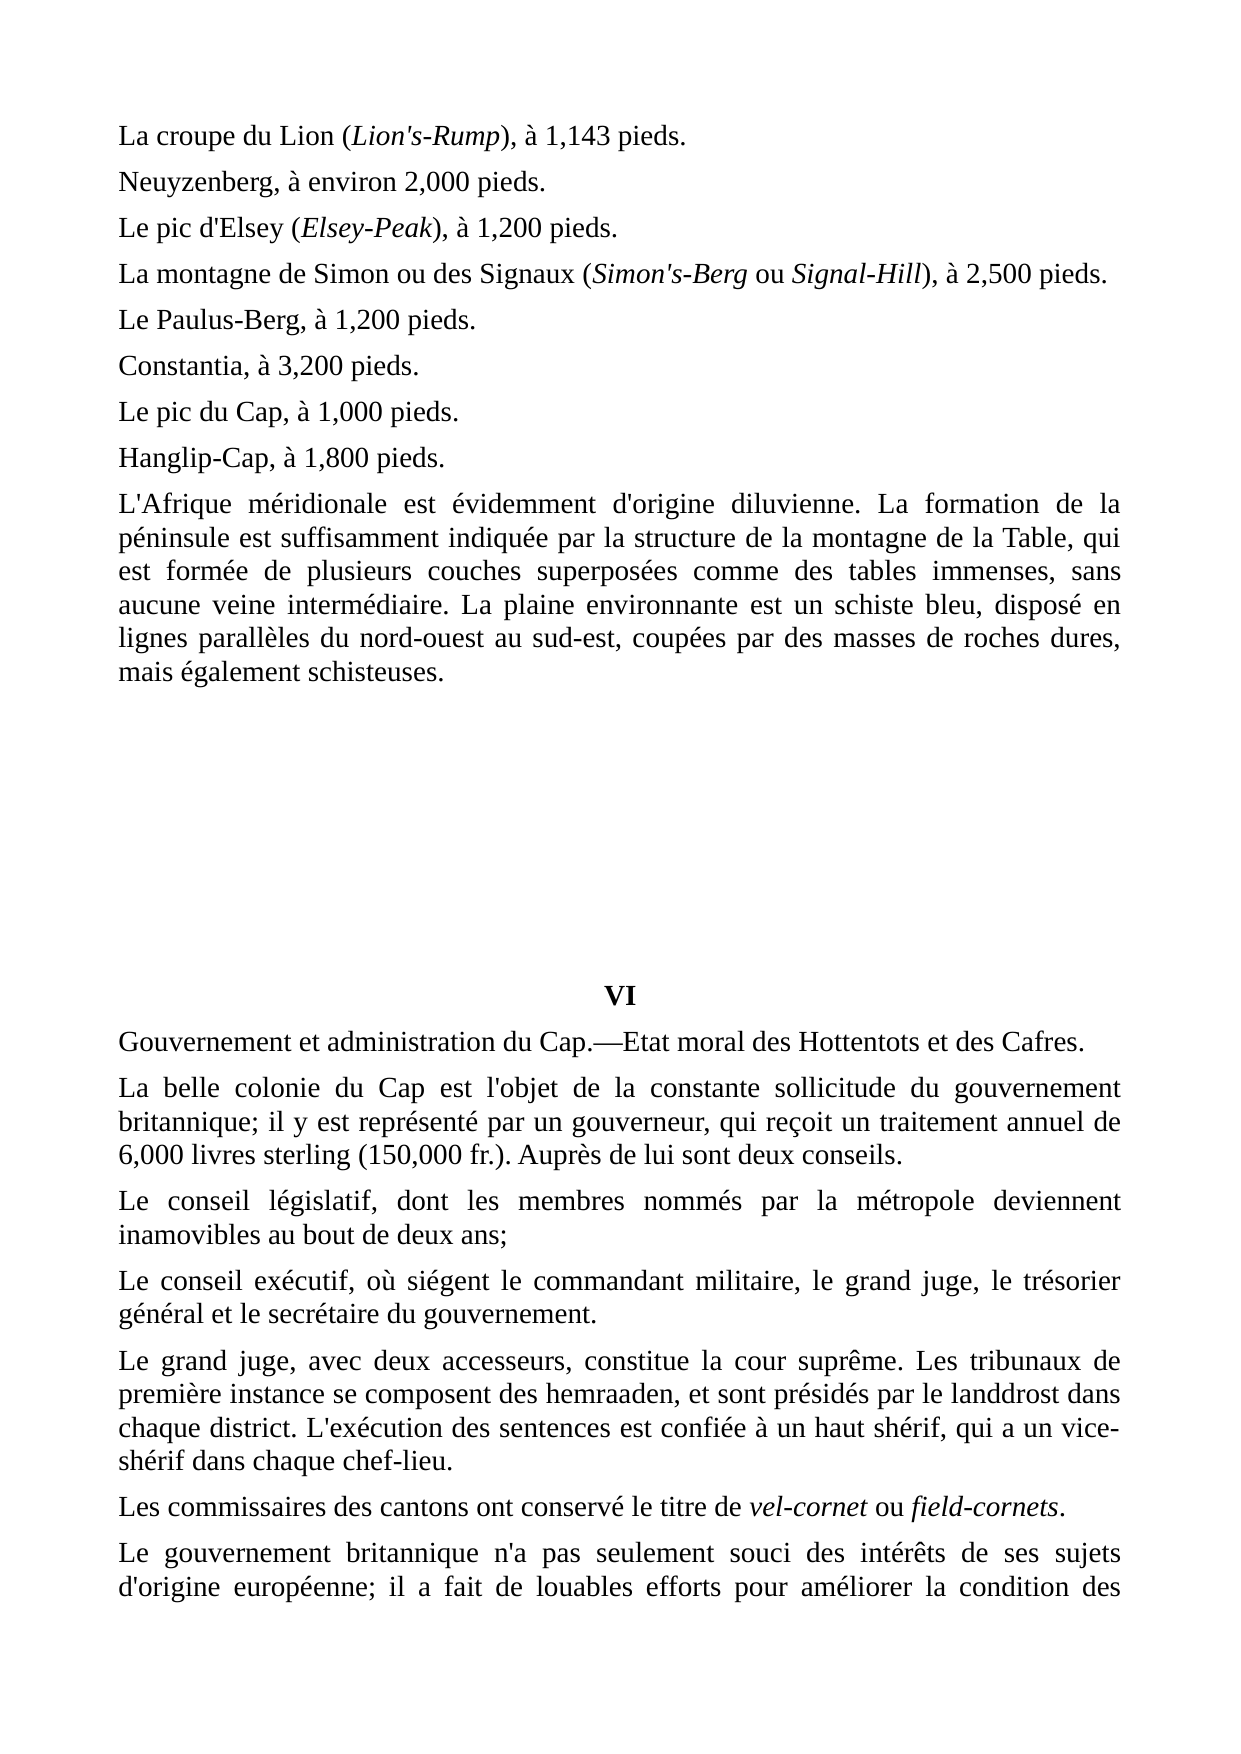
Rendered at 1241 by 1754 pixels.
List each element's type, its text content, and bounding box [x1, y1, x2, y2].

text La montagne de Simon ou des Signaux (Simon's-Berg ou Signal-Hill), à 2,500 pieds. [118, 256, 1122, 290]
text Hanglip-Cap, à 1,800 pieds. [118, 440, 1122, 474]
text Constantia, à 3,200 pieds. [118, 348, 1122, 382]
text Le Paulus-Berg, à 1,200 pieds. [118, 302, 1122, 336]
text Le pic d'Elsey (Elsey-Peak), à 1,200 pieds. [118, 210, 1122, 244]
text Les commissaires des cantons ont conservé le titre de vel-cornet ou field-cornets. [118, 1489, 1122, 1523]
text La belle colonie du Cap est l'objet de la constante sollicitude du gouvernement britannique; il y est représenté par un gouverneur, qui reçoit un traitement annuel de 6,000 livres sterling (150,000 fr.). Auprès de lui sont deux conseils. [118, 1070, 1122, 1171]
text Le gouvernement britannique n'a pas seulement souci des intérêts de ses sujets d'origine européenne; il a fait de louables efforts pour améliorer la condition des [118, 1535, 1122, 1602]
text Le pic du Cap, à 1,000 pieds. [118, 394, 1122, 428]
text Le grand juge, avec deux accesseurs, constitue la cour suprême. Les tribunaux de première instance se composent des hemraaden, et sont présidés par le landdrost dans chaque district. L'exécution des sentences est confiée à un haut shérif, qui a un vice-shérif dans chaque chef-lieu. [118, 1343, 1122, 1477]
text La croupe du Lion (Lion's-Rump), à 1,143 pieds. [118, 118, 1122, 152]
text Le conseil législatif, dont les membres nommés par la métropole deviennent inamovibles au bout de deux ans; [118, 1183, 1122, 1251]
subtitle VI [118, 978, 1122, 1012]
text Le conseil exécutif, où siégent le commandant militaire, le grand juge, le trésorier général et le secrétaire du gouvernement. [118, 1263, 1122, 1330]
text Gouvernement et administration du Cap.—Etat moral des Hottentots et des Cafres. [118, 1024, 1122, 1058]
text L'Afrique méridionale est évidemment d'origine diluvienne. La formation de la péninsule est suffisamment indiquée par la structure de la montagne de la Table, qui est formée de plusieurs couches superposées comme des tables immenses, sans aucune veine intermédiaire. La plaine environnante est un schiste bleu, disposé en lignes parallèles du nord-ouest au sud-est, coupées par des masses de roches dures, mais également schisteuses. [118, 486, 1122, 688]
text Neuyzenberg, à environ 2,000 pieds. [118, 164, 1122, 198]
